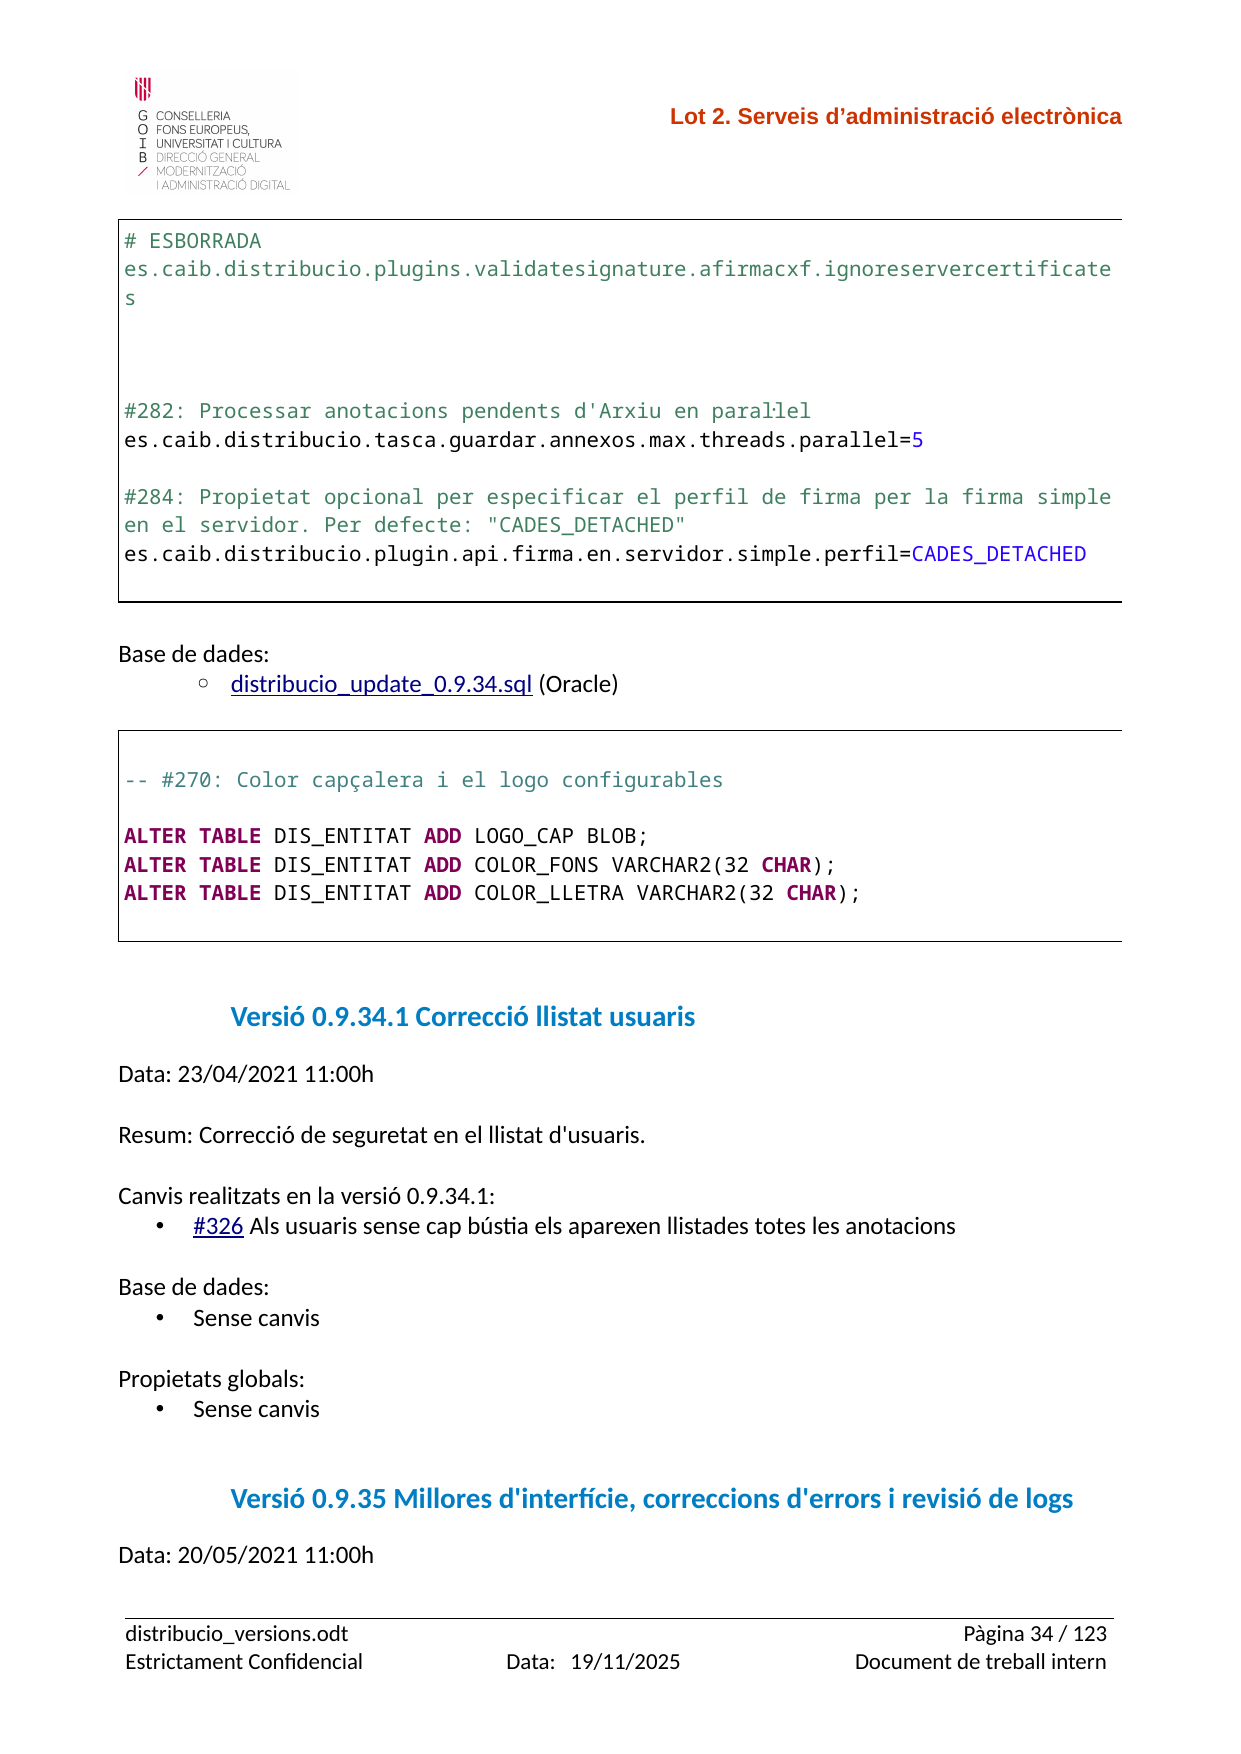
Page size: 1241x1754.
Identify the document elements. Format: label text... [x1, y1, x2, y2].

list Sense canvis [156, 1393, 1122, 1424]
text Data: 23/04/2021 11:00h [118, 1058, 1122, 1088]
subtitle Versió 0.9.34.1 Correcció llistat usuaris [153, 998, 1122, 1034]
text Base de dades: [118, 638, 1122, 668]
list #326 Als usuaris sense cap bústia els aparexen llistades totes les anotacions [156, 1210, 1122, 1241]
list distribucio_update_0.9.34.sql (Oracle) [193, 668, 1122, 699]
text Propietats globals: [118, 1363, 1122, 1393]
table_header -- #270: Color capçalera i el logo configurables ALTER TABLE DIS_ENTITAT ADD LOGO_CAP BLOB; ALTER TABLE DIS_ENTITAT ADD COLOR_FONS VARCHAR2(32 CHAR); ALTER TABLE DIS_ENTITAT ADD COLOR_LLETRA VARCHAR2(32 CHAR); [119, 731, 1122, 941]
table_header # ESBORRADA es.caib.distribucio.plugins.validatesignature.afirmacxf.ignoreservercertificates #282: Processar anotacions pendents d'Arxiu en paral·lel es.caib.distribucio.tasca.guardar.annexos.max.threads.parallel=5 #284: Propietat opcional per especificar el perfil de firma per la firma simple en el servidor. Per defecte: "CADES_DETACHED" es.caib.distribucio.plugin.api.firma.en.servidor.simple.perfil=CADES_DETACHED [119, 220, 1122, 601]
text Data: 20/05/2021 11:00h [118, 1539, 1122, 1570]
list Sense canvis [156, 1302, 1122, 1332]
text Base de dades: [118, 1271, 1122, 1302]
text Canvis realitzats en la versió 0.9.34.1: [118, 1180, 1122, 1210]
text Resum: Correcció de seguretat en el llistat d'usuaris. [118, 1119, 1122, 1149]
picture [126, 70, 299, 197]
subtitle Versió 0.9.35 Millores d'interfície, correccions d'errors i revisió de logs [153, 1480, 1122, 1516]
